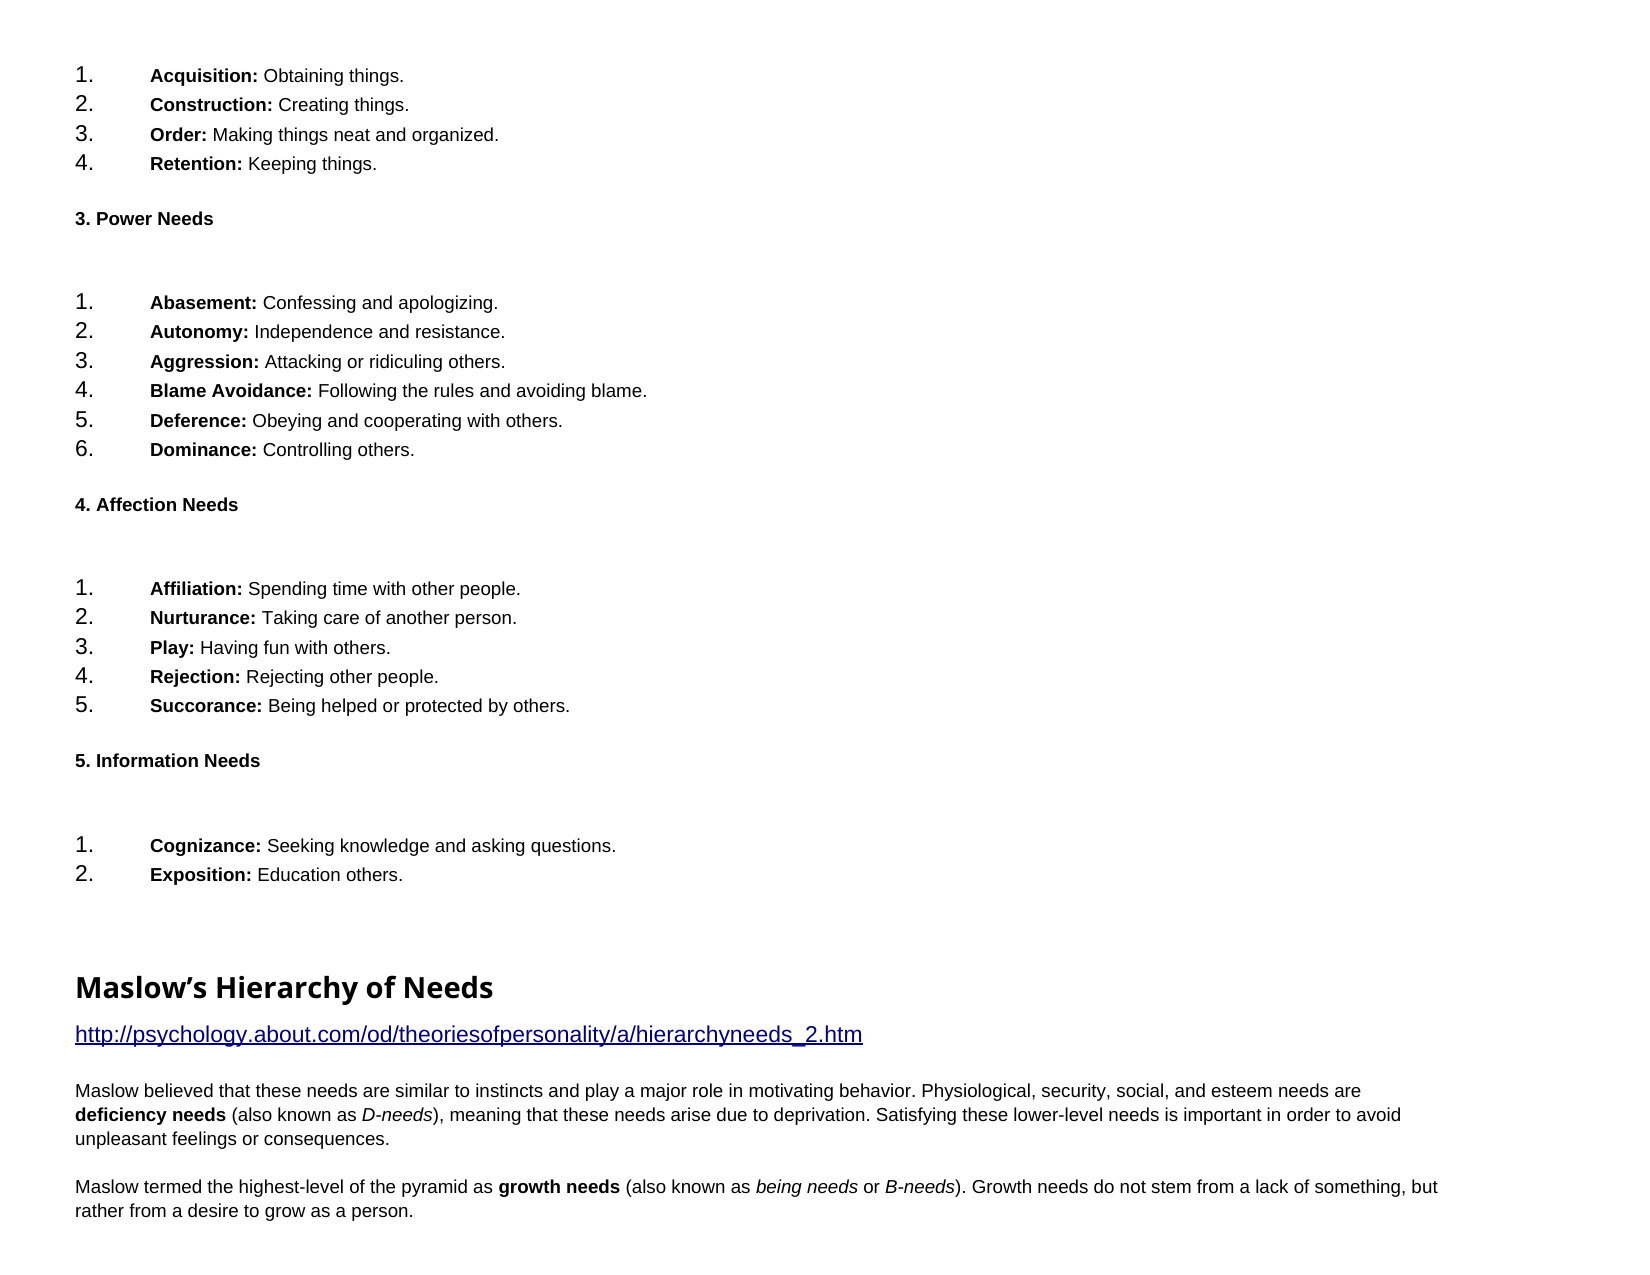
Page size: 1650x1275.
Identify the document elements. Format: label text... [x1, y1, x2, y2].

list Nurturance: Taking care of another person. [75, 604, 1439, 630]
list Dominance: Controlling others. [75, 436, 1439, 461]
subtitle 5. Information Needs [75, 751, 1439, 772]
list Rejection: Rejecting other people. [75, 663, 1439, 688]
list Order: Making things neat and organized. [75, 120, 1439, 146]
list Retention: Keeping things. [75, 150, 1439, 175]
list Cognizance: Seeking knowledge and asking questions. [75, 831, 1439, 857]
list Autonomy: Independence and resistance. [75, 318, 1439, 344]
subtitle 4. Affection Needs [75, 494, 1439, 515]
list Exposition: Education others. [75, 861, 1439, 886]
text http://psychology.about.com/od/theoriesofpersonality/a/hierarchyneeds_2.htm [75, 1021, 1439, 1047]
subtitle Maslow’s Hierarchy of Needs [75, 967, 1462, 1007]
list Construction: Creating things. [75, 91, 1439, 117]
list Affiliation: Spending time with other people. [75, 575, 1439, 600]
list Abasement: Confessing and apologizing. [75, 289, 1439, 314]
list Deference: Obeying and cooperating with others. [75, 406, 1439, 432]
list Acquisition: Obtaining things. [75, 62, 1439, 87]
subtitle 3. Power Needs [75, 208, 1439, 229]
list Blame Avoidance: Following the rules and avoiding blame. [75, 377, 1439, 402]
list Succorance: Being helped or protected by others. [75, 692, 1439, 718]
text Maslow termed the highest-level of the pyramid as growth needs (also known as being needs or B-needs). Growth needs do not stem from a lack of something, but rather from a desire to grow as a person. [75, 1176, 1439, 1221]
list Play: Having fun with others. [75, 633, 1439, 659]
list Aggression: Attacking or ridiculing others. [75, 347, 1439, 373]
text Maslow believed that these needs are similar to instincts and play a major role in motivating behavior. Physiological, security, social, and esteem needs are deficiency needs (also known as D-needs), meaning that these needs arise due to deprivation. Satisfying these lower-level needs is important in order to avoid unpleasant feelings or consequences. [75, 1080, 1439, 1149]
